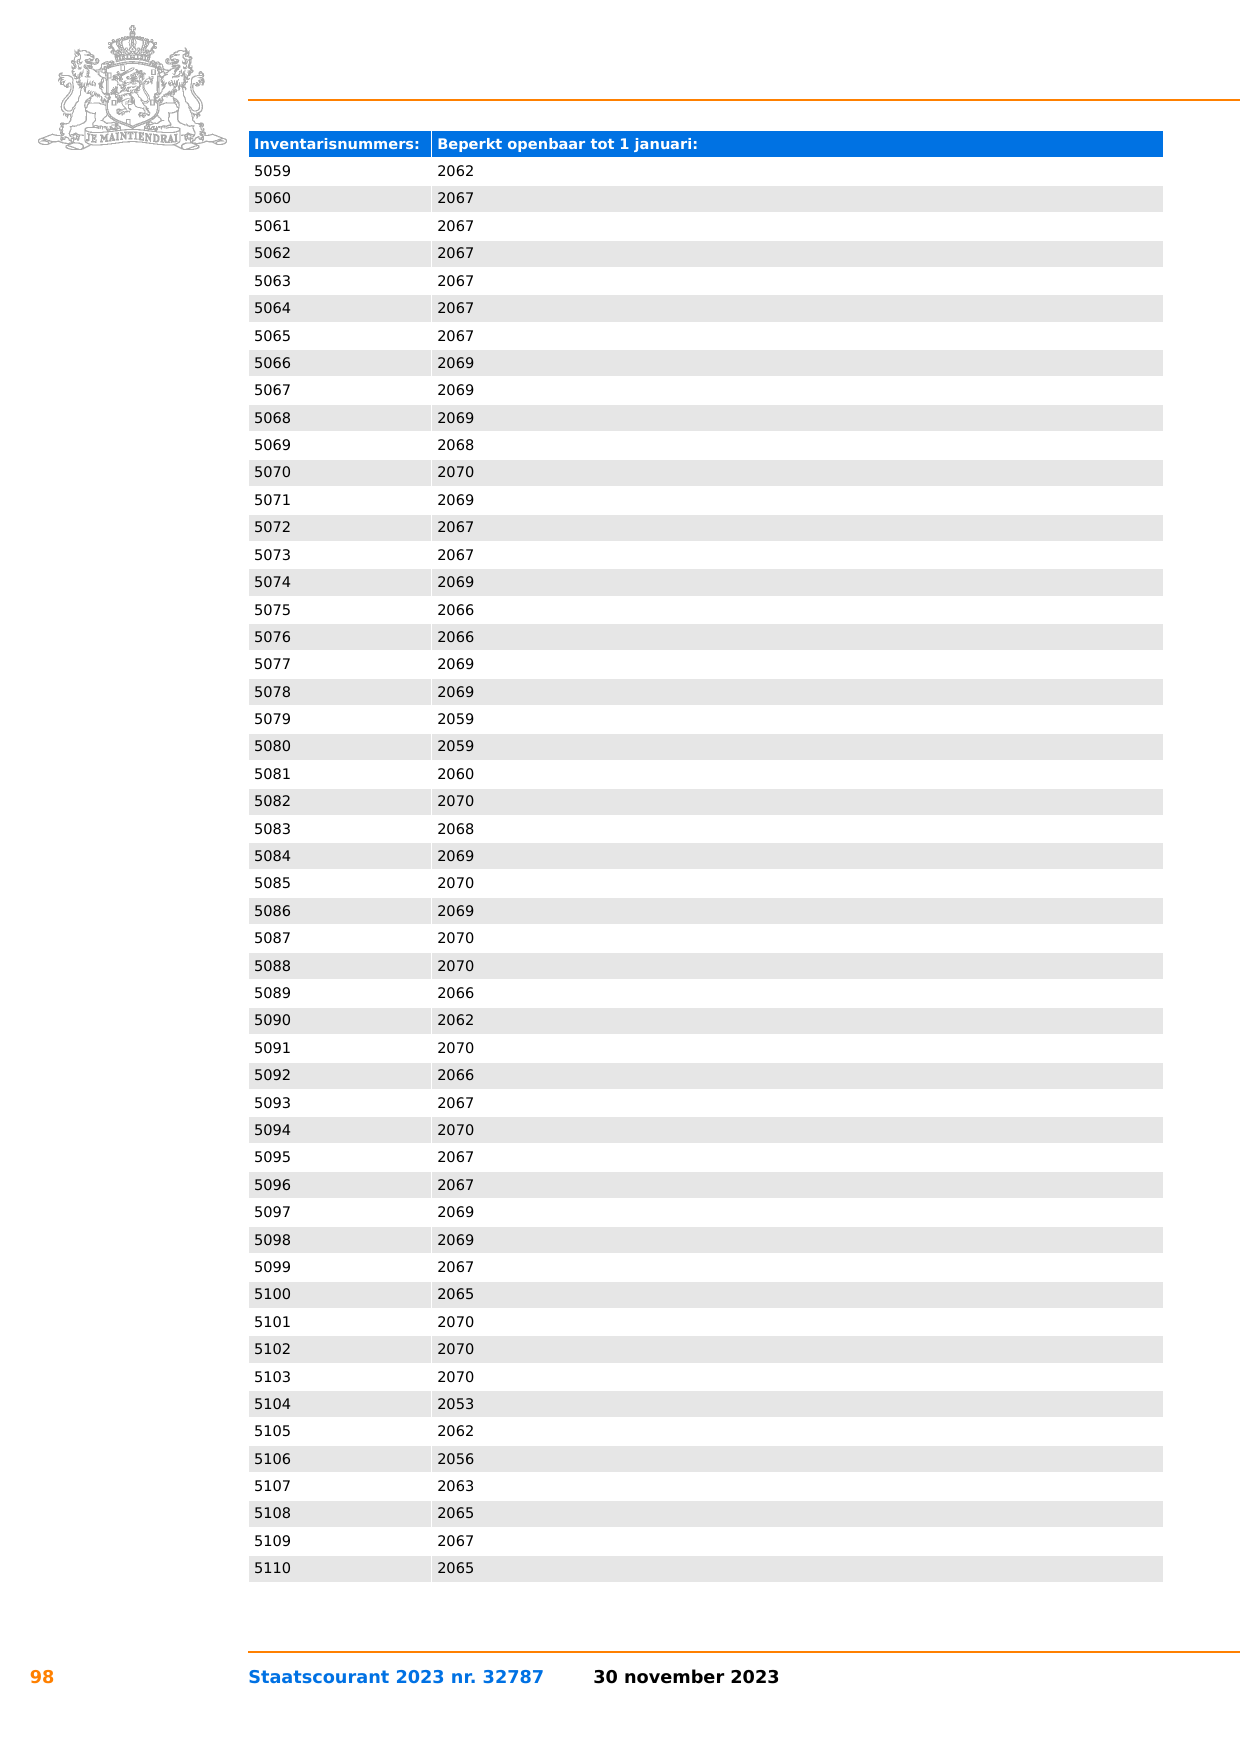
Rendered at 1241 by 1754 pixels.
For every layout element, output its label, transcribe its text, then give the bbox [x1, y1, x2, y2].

table_cell 2070 [432, 789, 1163, 815]
table_cell 5109 [249, 1528, 431, 1554]
table_cell 2066 [432, 1063, 1163, 1089]
table_cell 5096 [249, 1172, 431, 1198]
table_header Beperkt openbaar tot 1 januari: [432, 131, 1163, 157]
table_cell 2059 [432, 734, 1163, 760]
table_cell 2070 [432, 925, 1163, 952]
table_cell 5081 [249, 761, 431, 787]
table_cell 5103 [249, 1364, 431, 1390]
table_cell 2070 [432, 1035, 1163, 1061]
table_cell 5062 [249, 241, 431, 267]
table_cell 2067 [432, 1254, 1163, 1281]
table_cell 2065 [432, 1556, 1163, 1582]
table_cell 5071 [249, 487, 431, 513]
table_cell 5079 [249, 706, 431, 733]
table_cell 2069 [432, 350, 1163, 376]
table_cell 5066 [249, 350, 431, 376]
table_cell 5102 [249, 1336, 431, 1363]
table_cell 2065 [432, 1501, 1163, 1527]
table_cell 2062 [432, 1008, 1163, 1034]
table_cell 5088 [249, 953, 431, 979]
table_cell 2068 [432, 432, 1163, 459]
table_cell 2070 [432, 1117, 1163, 1143]
table_cell 2066 [432, 980, 1163, 1007]
table_cell 2070 [432, 953, 1163, 979]
table_cell 2067 [432, 542, 1163, 568]
table_cell 5067 [249, 378, 431, 404]
table_cell 5078 [249, 679, 431, 705]
table_cell 5101 [249, 1309, 431, 1335]
table_cell 5080 [249, 734, 431, 760]
table_cell 2067 [432, 1528, 1163, 1554]
table_cell 2063 [432, 1473, 1163, 1500]
table_cell 5099 [249, 1254, 431, 1281]
table_cell 5105 [249, 1419, 431, 1445]
table_cell 5087 [249, 925, 431, 952]
table_cell 2069 [432, 679, 1163, 705]
table_cell 5075 [249, 597, 431, 623]
table_cell 2067 [432, 1090, 1163, 1116]
table_cell 5063 [249, 268, 431, 294]
table_cell 5061 [249, 213, 431, 239]
table_cell 2067 [432, 213, 1163, 239]
table_cell 5095 [249, 1145, 431, 1171]
table_cell 5077 [249, 651, 431, 678]
table_cell 5100 [249, 1282, 431, 1308]
table_cell 5070 [249, 460, 431, 486]
table_cell 5090 [249, 1008, 431, 1034]
table_cell 5073 [249, 542, 431, 568]
table_cell 2067 [432, 515, 1163, 541]
table_cell 2062 [432, 158, 1163, 185]
table_cell 2070 [432, 1336, 1163, 1363]
table_cell 2059 [432, 706, 1163, 733]
table_cell 5059 [249, 158, 431, 185]
table_cell 5091 [249, 1035, 431, 1061]
table_cell 2060 [432, 761, 1163, 787]
table_cell 5086 [249, 898, 431, 924]
table_cell 2069 [432, 1227, 1163, 1253]
table_cell 5089 [249, 980, 431, 1007]
table_cell 2067 [432, 295, 1163, 322]
table_cell 5098 [249, 1227, 431, 1253]
table_cell 2067 [432, 323, 1163, 349]
table_cell 5064 [249, 295, 431, 322]
table_cell 2066 [432, 624, 1163, 650]
table_cell 2067 [432, 1172, 1163, 1198]
table_cell 5074 [249, 569, 431, 596]
table_cell 2069 [432, 378, 1163, 404]
table_cell 2069 [432, 569, 1163, 596]
table_cell 2065 [432, 1282, 1163, 1308]
table_cell 5108 [249, 1501, 431, 1527]
table_cell 2056 [432, 1446, 1163, 1472]
table_cell 2067 [432, 268, 1163, 294]
table_cell 5085 [249, 871, 431, 897]
table_cell 2067 [432, 1145, 1163, 1171]
table_cell 5076 [249, 624, 431, 650]
table_cell 5083 [249, 816, 431, 842]
table_cell 5092 [249, 1063, 431, 1089]
picture [38, 25, 227, 150]
table_cell 5072 [249, 515, 431, 541]
table_cell 2067 [432, 241, 1163, 267]
table_cell 2066 [432, 597, 1163, 623]
table_cell 5068 [249, 405, 431, 431]
table_cell 2069 [432, 843, 1163, 869]
table_cell 5084 [249, 843, 431, 869]
table_cell 5106 [249, 1446, 431, 1472]
table_cell 2070 [432, 460, 1163, 486]
table_cell 5069 [249, 432, 431, 459]
table_cell 5097 [249, 1199, 431, 1226]
table_cell 2069 [432, 898, 1163, 924]
table_cell 2062 [432, 1419, 1163, 1445]
table_cell 5104 [249, 1391, 431, 1417]
table_header Inventarisnummers: [249, 131, 431, 157]
table_cell 2070 [432, 1364, 1163, 1390]
table_cell 2069 [432, 487, 1163, 513]
table_cell 5107 [249, 1473, 431, 1500]
table_cell 2053 [432, 1391, 1163, 1417]
table_cell 5065 [249, 323, 431, 349]
table_cell 5110 [249, 1556, 431, 1582]
table_cell 2069 [432, 651, 1163, 678]
table_cell 5082 [249, 789, 431, 815]
table_cell 2069 [432, 1199, 1163, 1226]
table_cell 2070 [432, 871, 1163, 897]
table_cell 2067 [432, 186, 1163, 212]
table_cell 2070 [432, 1309, 1163, 1335]
table_cell 5094 [249, 1117, 431, 1143]
table_cell 2068 [432, 816, 1163, 842]
table_cell 5093 [249, 1090, 431, 1116]
table_cell 5060 [249, 186, 431, 212]
table_cell 2069 [432, 405, 1163, 431]
